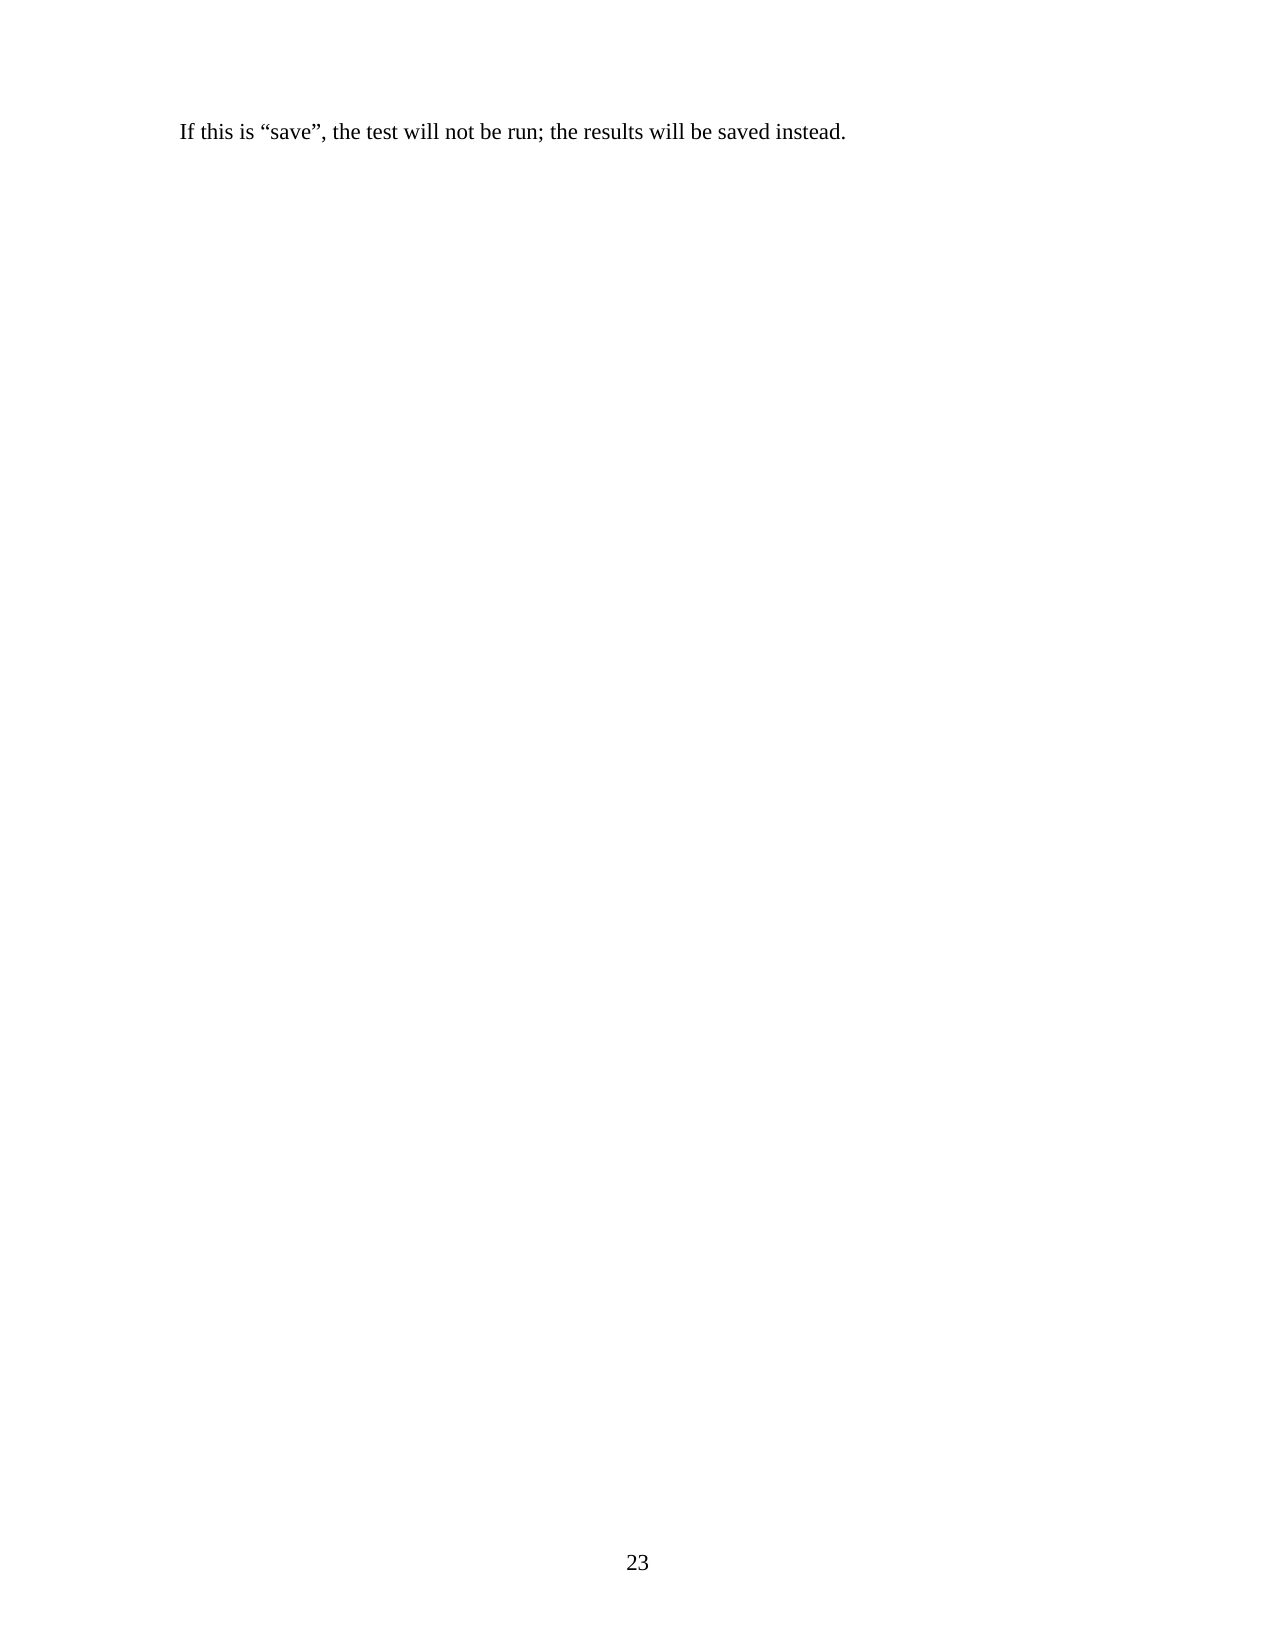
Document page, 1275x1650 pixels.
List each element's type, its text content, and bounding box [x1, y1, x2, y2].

list If this is “save”, the test will not be run; the results will be saved instead. [118, 118, 1157, 144]
